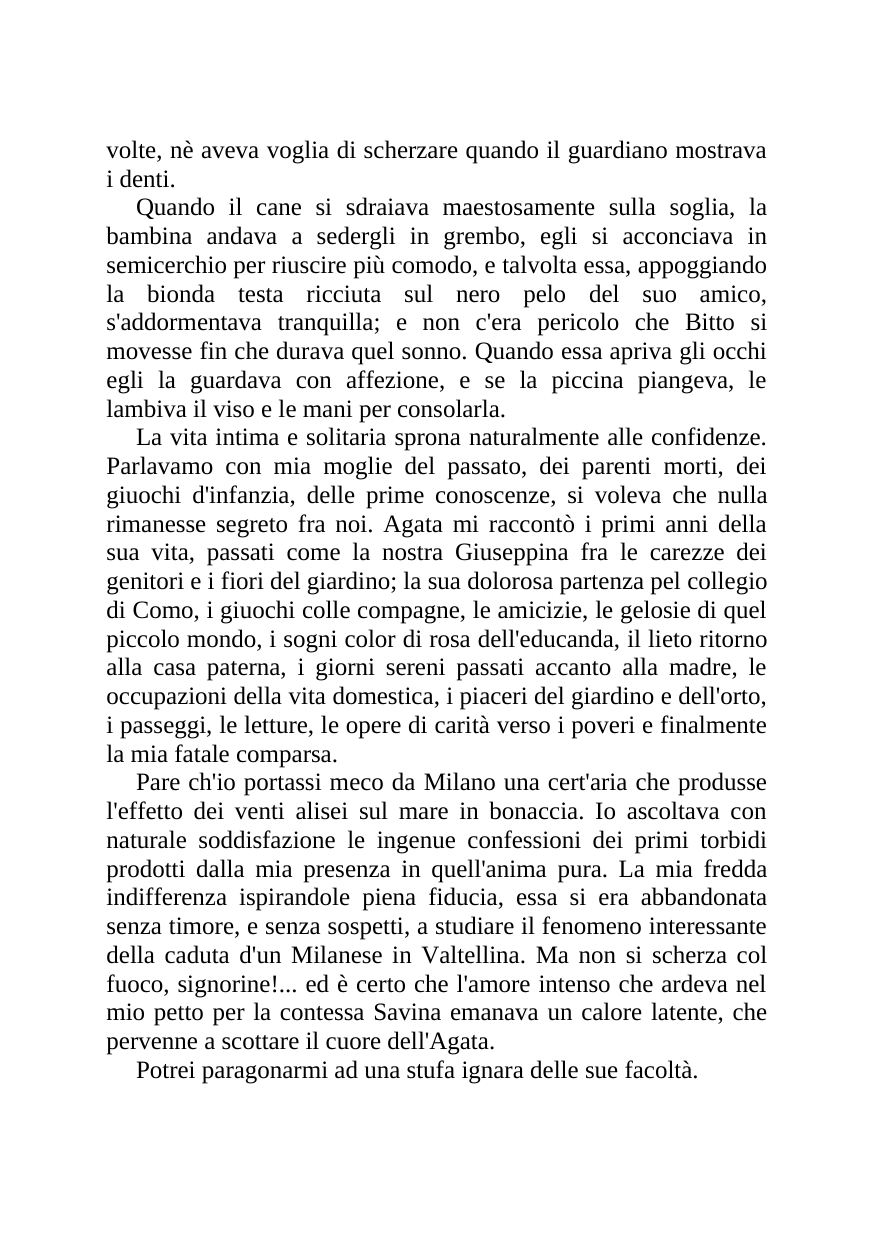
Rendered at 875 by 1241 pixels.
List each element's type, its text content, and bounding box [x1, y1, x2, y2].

text La vita intima e solitaria sprona naturalmente alle confidenze. Parlavamo con mia moglie del passato, dei parenti morti, dei giuochi d'infanzia, delle prime conoscenze, si voleva che nulla rimanesse segreto fra noi. Agata mi raccontò i primi anni della sua vita, passati come la nostra Giuseppina fra le carezze dei genitori e i fiori del giardino; la sua dolorosa partenza pel collegio di Como, i giuochi colle compagne, le amicizie, le gelosie di quel piccolo mondo, i sogni color di rosa dell'educanda, il lieto ritorno alla casa paterna, i giorni sereni passati accanto alla madre, le occupazioni della vita domestica, i piaceri del giardino e dell'orto, i passeggi, le letture, le opere di carità verso i poveri e finalmente la mia fatale comparsa. [106, 422, 768, 767]
text Quando il cane si sdraiava maestosamente sulla soglia, la bambina andava a sedergli in grembo, egli si acconciava in semicerchio per riuscire più comodo, e talvolta essa, appoggiando la bionda testa ricciuta sul nero pelo del suo amico, s'addormentava tranquilla; e non c'era pericolo che Bitto si movesse fin che durava quel sonno. Quando essa apriva gli occhi egli la guardava con affezione, e se la piccina piangeva, le lambiva il viso e le mani per consolarla. [106, 192, 768, 422]
text Pare ch'io portassi meco da Milano una cert'aria che produsse l'effetto dei venti alisei sul mare in bonaccia. Io ascoltava con naturale soddisfazione le ingenue confessioni dei primi torbidi prodotti dalla mia presenza in quell'anima pura. La mia fredda indifferenza ispirandole piena fiducia, essa si era abbandonata senza timore, e senza sospetti, a studiare il fenomeno interessante della caduta d'un Milanese in Valtellina. Ma non si scherza col fuoco, signorine!... ed è certo che l'amore intenso che ardeva nel mio petto per la contessa Savina emanava un calore latente, che pervenne a scottare il cuore dell'Agata. [106, 767, 768, 1055]
text Potrei paragonarmi ad una stufa ignara delle sue facoltà. [106, 1055, 768, 1084]
text volte, nè aveva voglia di scherzare quando il guardiano mostrava i denti. [106, 135, 768, 192]
